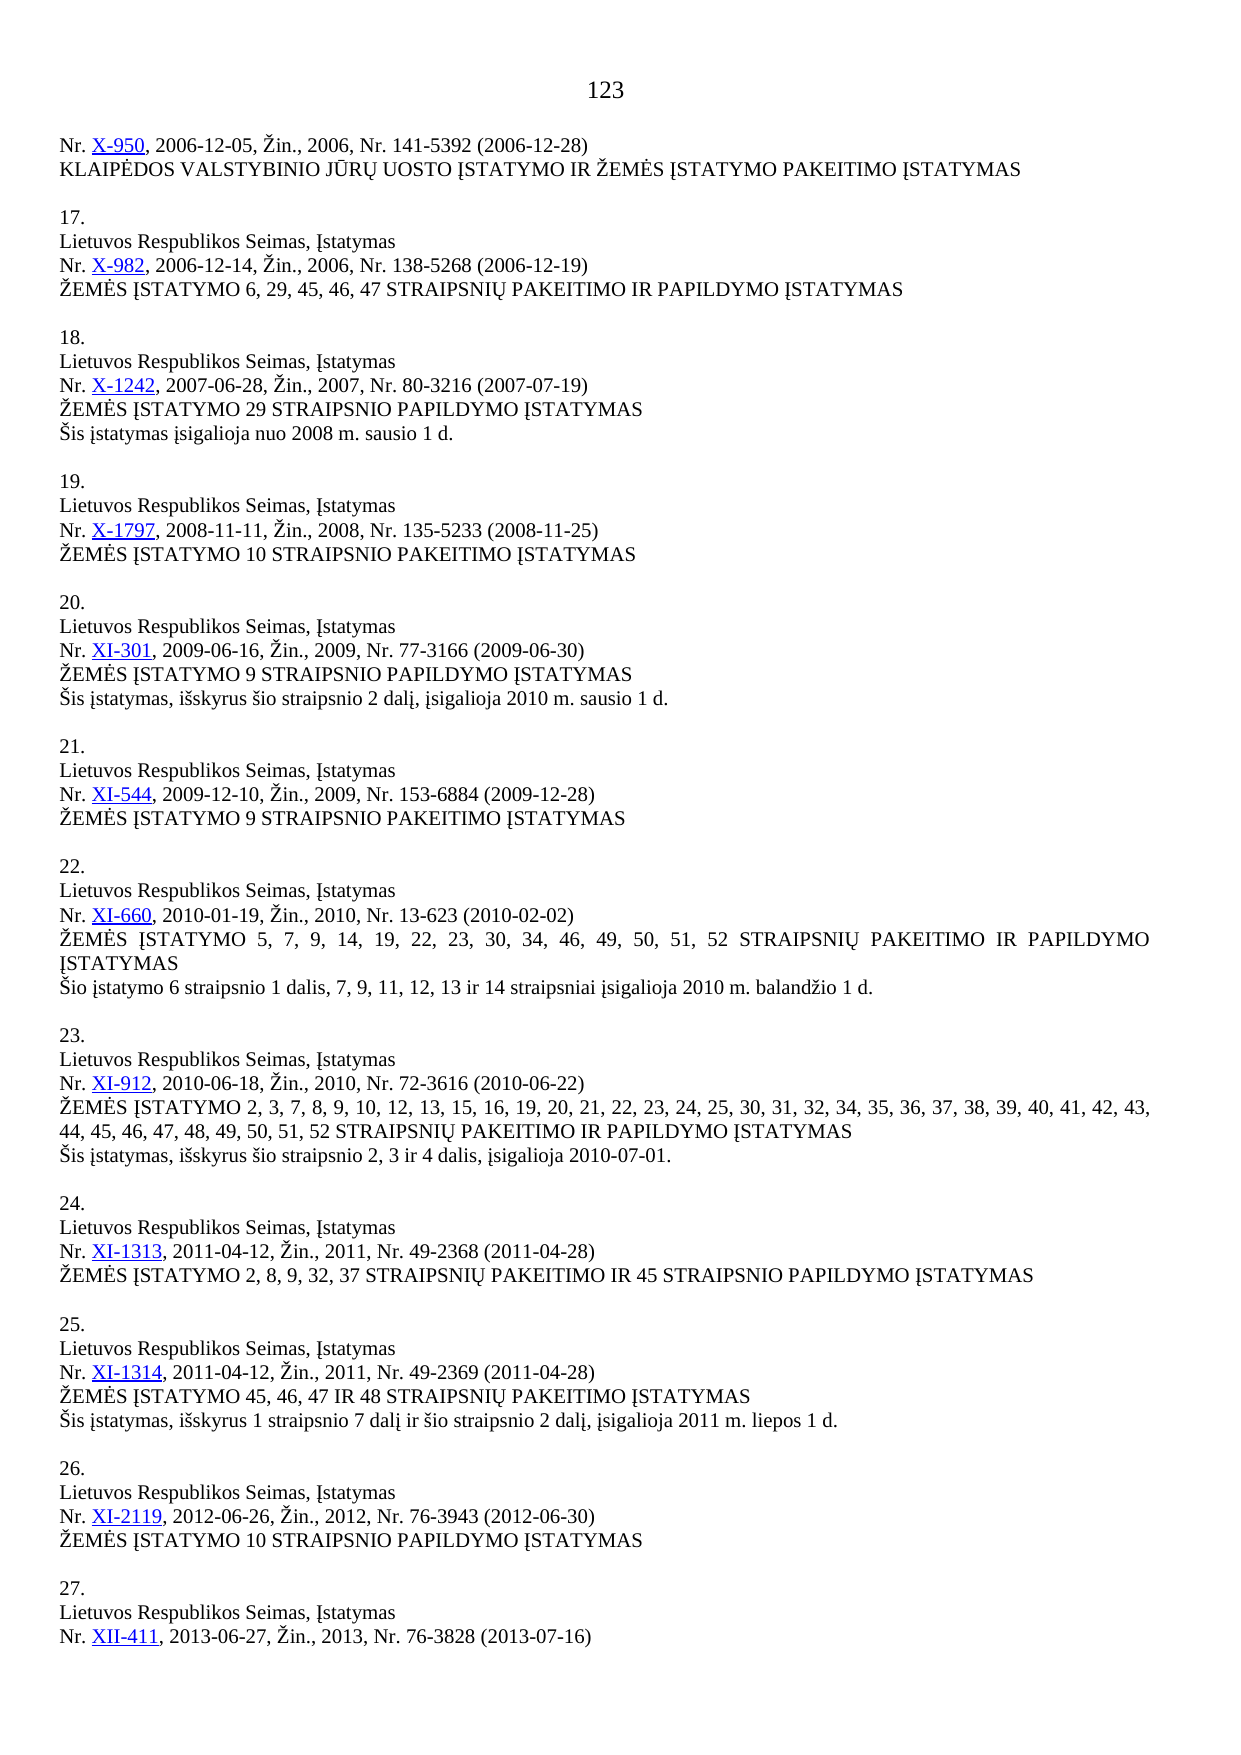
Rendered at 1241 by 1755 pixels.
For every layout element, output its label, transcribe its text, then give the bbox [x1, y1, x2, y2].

text Lietuvos Respublikos Seimas, Įstatymas [59, 758, 1152, 782]
text 17. [59, 205, 1152, 229]
text ŽEMĖS ĮSTATYMO 9 STRAIPSNIO PAPILDYMO ĮSTATYMAS [59, 662, 1152, 686]
text ŽEMĖS ĮSTATYMO 10 STRAIPSNIO PAKEITIMO ĮSTATYMAS [59, 542, 1152, 566]
text 21. [59, 734, 1152, 758]
text Šis įstatymas, išskyrus šio straipsnio 2 dalį, įsigalioja 2010 m. sausio 1 d. [59, 686, 1152, 710]
text Nr. XI-1313, 2011-04-12, Žin., 2011, Nr. 49-2368 (2011-04-28) [59, 1239, 1152, 1263]
text 25. [59, 1312, 1152, 1336]
text 27. [59, 1576, 1152, 1600]
text Lietuvos Respublikos Seimas, Įstatymas [59, 349, 1152, 373]
text Lietuvos Respublikos Seimas, Įstatymas [59, 229, 1152, 253]
text ŽEMĖS ĮSTATYMO 9 STRAIPSNIO PAKEITIMO ĮSTATYMAS [59, 806, 1152, 830]
text 20. [59, 590, 1152, 614]
text Lietuvos Respublikos Seimas, Įstatymas [59, 878, 1152, 902]
text 22. [59, 854, 1152, 878]
text Lietuvos Respublikos Seimas, Įstatymas [59, 1336, 1152, 1360]
text Nr. XI-912, 2010-06-18, Žin., 2010, Nr. 72-3616 (2010-06-22) [59, 1071, 1152, 1095]
text 24. [59, 1191, 1152, 1215]
text Nr. XI-660, 2010-01-19, Žin., 2010, Nr. 13-623 (2010-02-02) [59, 902, 1152, 927]
text Nr. XI-301, 2009-06-16, Žin., 2009, Nr. 77-3166 (2009-06-30) [59, 638, 1152, 662]
text Šis įstatymas, išskyrus 1 straipsnio 7 dalį ir šio straipsnio 2 dalį, įsigalioja 2011 m. liepos 1 d. [59, 1408, 1152, 1432]
text Lietuvos Respublikos Seimas, Įstatymas [59, 1047, 1152, 1071]
text 23. [59, 1023, 1152, 1047]
text Nr. XI-1314, 2011-04-12, Žin., 2011, Nr. 49-2369 (2011-04-28) [59, 1360, 1152, 1384]
text Nr. X-1797, 2008-11-11, Žin., 2008, Nr. 135-5233 (2008-11-25) [59, 517, 1152, 542]
text Lietuvos Respublikos Seimas, Įstatymas [59, 1215, 1152, 1239]
text Šis įstatymas, išskyrus šio straipsnio 2, 3 ir 4 dalis, įsigalioja 2010-07-01. [59, 1143, 1152, 1167]
text ŽEMĖS ĮSTATYMO 29 STRAIPSNIO PAPILDYMO ĮSTATYMAS [59, 397, 1152, 421]
text Nr. X-950, 2006-12-05, Žin., 2006, Nr. 141-5392 (2006-12-28) [59, 132, 1152, 157]
text KLAIPĖDOS VALSTYBINIO JŪRŲ UOSTO ĮSTATYMO IR ŽEMĖS ĮSTATYMO PAKEITIMO ĮSTATYMAS [59, 157, 1152, 181]
text ŽEMĖS ĮSTATYMO 5, 7, 9, 14, 19, 22, 23, 30, 34, 46, 49, 50, 51, 52 STRAIPSNIŲ PAKEITIMO IR PAPILDYMO ĮSTATYMAS [59, 927, 1152, 975]
text 18. [59, 325, 1152, 349]
text ŽEMĖS ĮSTATYMO 2, 8, 9, 32, 37 STRAIPSNIŲ PAKEITIMO IR 45 STRAIPSNIO PAPILDYMO ĮSTATYMAS [59, 1263, 1152, 1287]
text Lietuvos Respublikos Seimas, Įstatymas [59, 1600, 1152, 1624]
text Lietuvos Respublikos Seimas, Įstatymas [59, 614, 1152, 638]
text Nr. X-1242, 2007-06-28, Žin., 2007, Nr. 80-3216 (2007-07-19) [59, 373, 1152, 397]
text Lietuvos Respublikos Seimas, Įstatymas [59, 1480, 1152, 1504]
text Nr. X-982, 2006-12-14, Žin., 2006, Nr. 138-5268 (2006-12-19) [59, 253, 1152, 277]
text ŽEMĖS ĮSTATYMO 10 STRAIPSNIO PAPILDYMO ĮSTATYMAS [59, 1528, 1152, 1552]
text 26. [59, 1456, 1152, 1480]
text ŽEMĖS ĮSTATYMO 2, 3, 7, 8, 9, 10, 12, 13, 15, 16, 19, 20, 21, 22, 23, 24, 25, 30, 31, 32, 34, 35, 36, 37, 38, 39, 40, 41, 42, 43, 44, 45, 46, 47, 48, 49, 50, 51, 52 STRAIPSNIŲ PAKEITIMO IR PAPILDYMO ĮSTATYMAS [59, 1095, 1152, 1143]
text Lietuvos Respublikos Seimas, Įstatymas [59, 493, 1152, 517]
text Nr. XII-411, 2013-06-27, Žin., 2013, Nr. 76-3828 (2013-07-16) [59, 1624, 1152, 1648]
text 19. [59, 469, 1152, 493]
text Nr. XI-544, 2009-12-10, Žin., 2009, Nr. 153-6884 (2009-12-28) [59, 782, 1152, 806]
text Šis įstatymas įsigalioja nuo 2008 m. sausio 1 d. [59, 421, 1152, 445]
text ŽEMĖS ĮSTATYMO 45, 46, 47 IR 48 STRAIPSNIŲ PAKEITIMO ĮSTATYMAS [59, 1384, 1152, 1408]
text Nr. XI-2119, 2012-06-26, Žin., 2012, Nr. 76-3943 (2012-06-30) [59, 1504, 1152, 1528]
text Šio įstatymo 6 straipsnio 1 dalis, 7, 9, 11, 12, 13 ir 14 straipsniai įsigalioja 2010 m. balandžio 1 d. [59, 975, 1152, 999]
text ŽEMĖS ĮSTATYMO 6, 29, 45, 46, 47 STRAIPSNIŲ PAKEITIMO IR PAPILDYMO ĮSTATYMAS [59, 277, 1152, 301]
